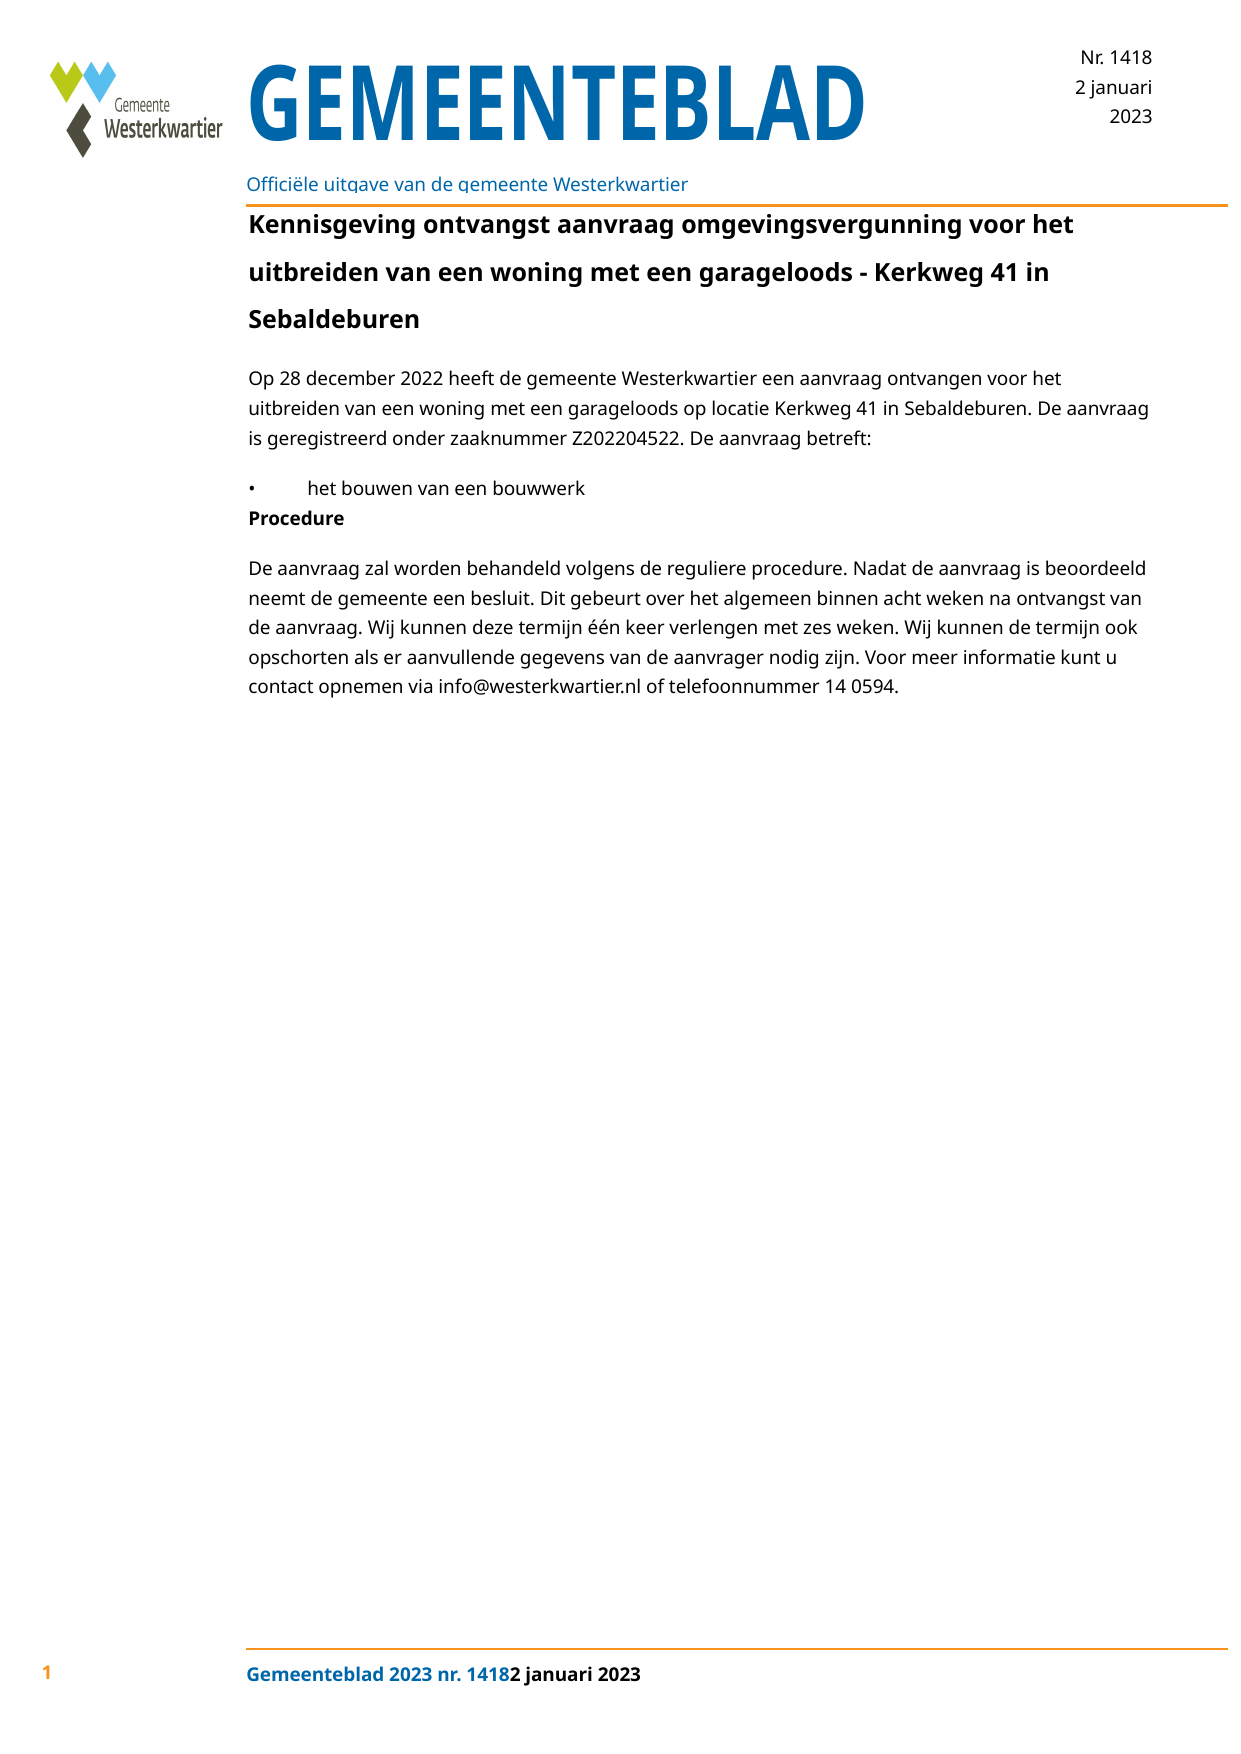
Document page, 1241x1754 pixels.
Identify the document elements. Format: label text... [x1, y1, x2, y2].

text Procedure [248, 505, 1152, 530]
list het bouwen van een bouwwerk [248, 475, 1152, 501]
text De aanvraag zal worden behandeld volgens de reguliere procedure. Nadat de aanvraag is beoordeeld neemt de gemeente een besluit. Dit gebeurt over het algemeen binnen acht weken na ontvangst van de aanvraag. Wij kunnen deze termijn één keer verlengen met zes weken. Wij kunnen de termijn ook opschorten als er aanvullende gegevens van de aanvrager nodig zijn. Voor meer informatie kunt u contact opnemen via info@westerkwartier.nl of telefoonnummer 14 0594. [248, 555, 1152, 699]
text Kennisgeving ontvangst aanvraag omgevingsvergunning voor het uitbreiden van een woning met een garageloods - Kerkweg 41 in Sebaldeburen [248, 207, 1152, 336]
picture [41, 47, 231, 172]
text Op 28 december 2022 heeft de gemeente Westerkwartier een aanvraag ontvangen voor het uitbreiden van een woning met een garageloods op locatie Kerkweg 41 in Sebaldeburen. De aanvraag is geregistreerd onder zaaknummer Z202204522. De aanvraag betreft: [248, 366, 1152, 450]
